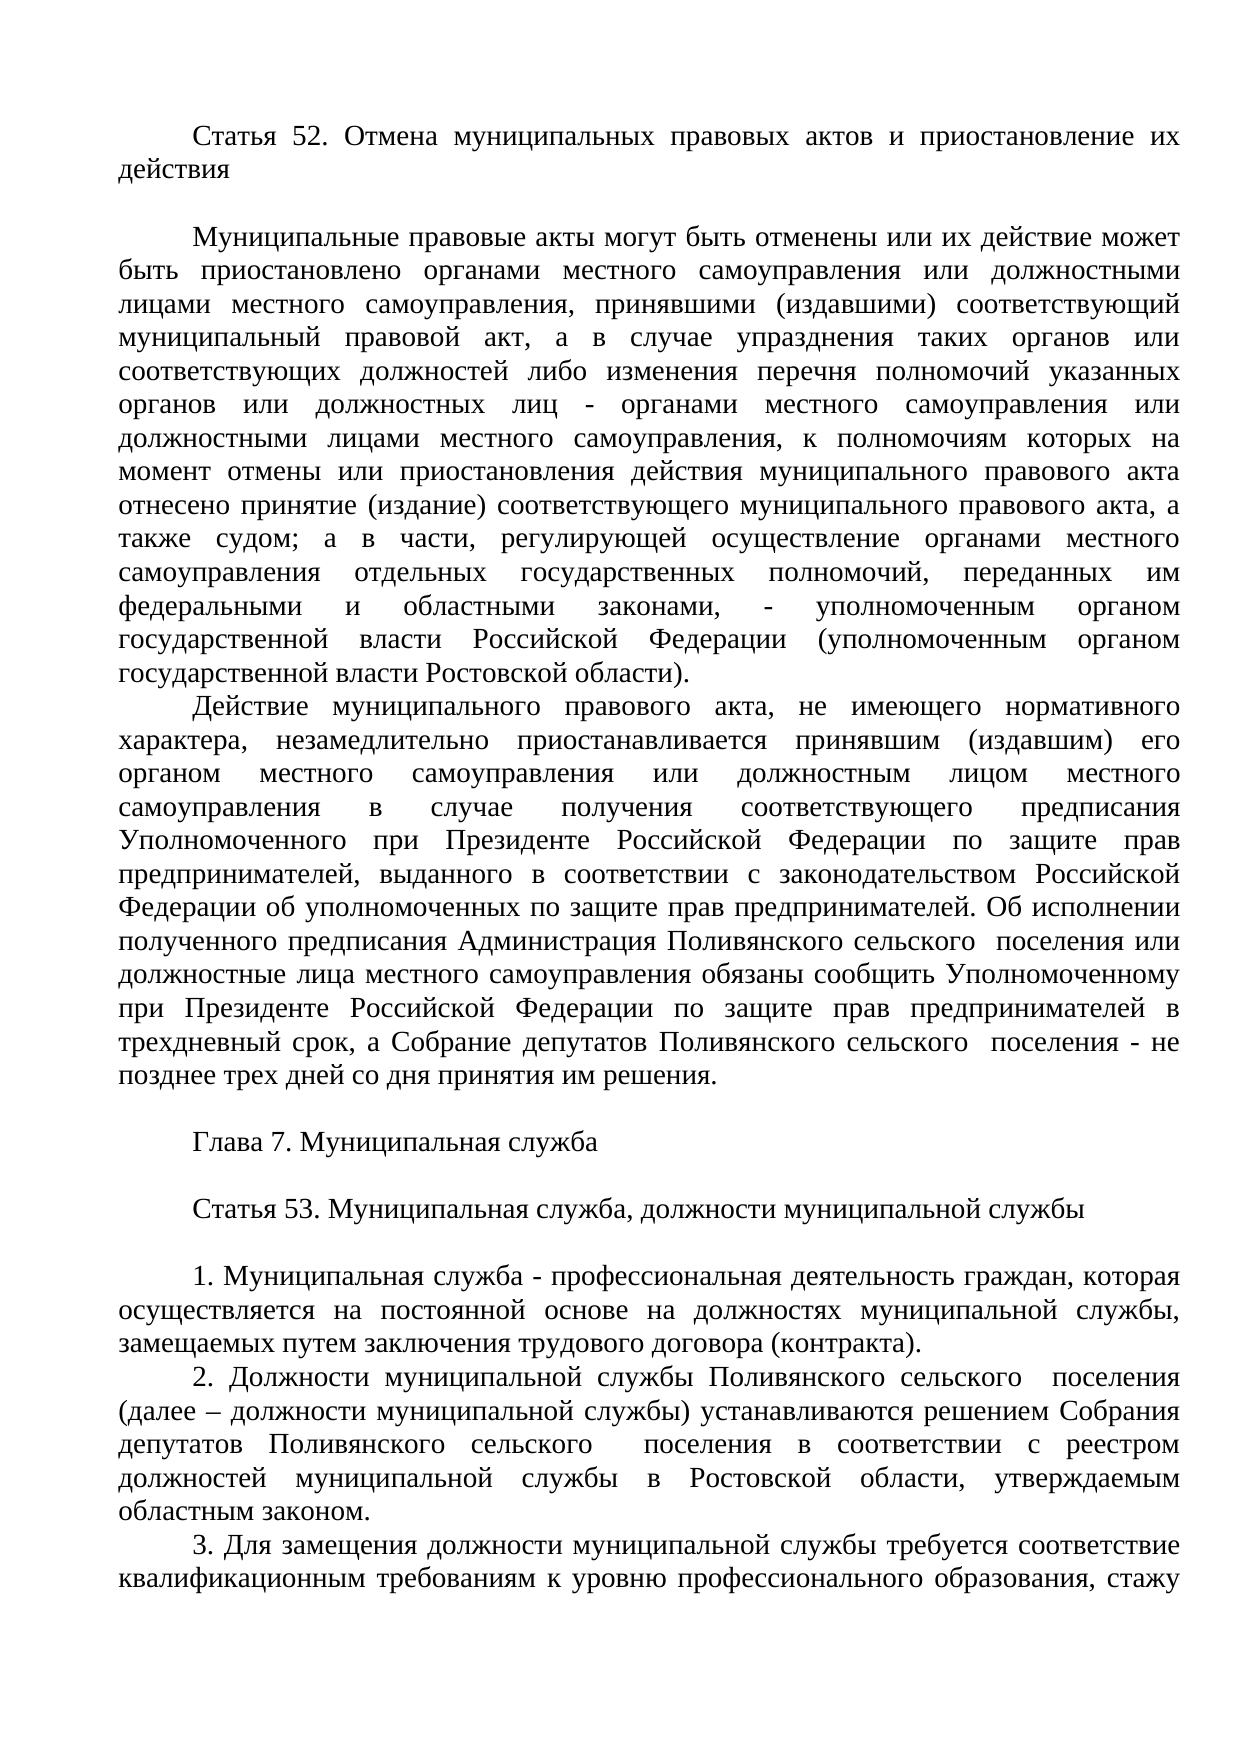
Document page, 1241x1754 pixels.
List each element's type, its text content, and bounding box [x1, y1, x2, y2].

text 1. Муниципальная служба - профессиональная деятельность граждан, которая осуществляется на постоянной основе на должностях муниципальной службы, замещаемых путем заключения трудового договора (контракта). [118, 1258, 1181, 1359]
text Глава 7. Муниципальная служба [118, 1124, 1181, 1158]
text Статья 52. Отмена муниципальных правовых актов и приостановление их действия [118, 118, 1181, 185]
text Муниципальные правовые акты могут быть отменены или их действие может быть приостановлено органами местного самоуправления или должностными лицами местного самоуправления, принявшими (издавшими) соответствующий муниципальный правовой акт, а в случае упразднения таких органов или соответствующих должностей либо изменения перечня полномочий указанных органов или должностных лиц - органами местного самоуправления или должностными лицами местного самоуправления, к полномочиям которых на момент отмены или приостановления действия муниципального правового акта отнесено принятие (издание) соответствующего муниципального правового акта, а также судом; а в части, регулирующей осуществление органами местного самоуправления отдельных государственных полномочий, переданных им федеральными и областными законами, - уполномоченным органом государственной власти Российской Федерации (уполномоченным органом государственной власти Ростовской области). [118, 219, 1181, 688]
text 3. Для замещения должности муниципальной службы требуется соответствие квалификационным требованиям к уровню профессионального образования, стажу [118, 1527, 1181, 1594]
text Статья 53. Муниципальная служба, должности муниципальной службы [118, 1191, 1181, 1225]
text Действие муниципального правового акта, не имеющего нормативного характера, незамедлительно приостанавливается принявшим (издавшим) его органом местного самоуправления или должностным лицом местного самоуправления в случае получения соответствующего предписания Уполномоченного при Президенте Российской Федерации по защите прав предпринимателей, выданного в соответствии с законодательством Российской Федерации об уполномоченных по защите прав предпринимателей. Об исполнении полученного предписания Администрация Поливянского сельского поселения или должностные лица местного самоуправления обязаны сообщить Уполномоченному при Президенте Российской Федерации по защите прав предпринимателей в трехдневный срок, а Собрание депутатов Поливянского сельского поселения - не позднее трех дней со дня принятия им решения. [118, 688, 1181, 1091]
text 2. Должности муниципальной службы Поливянского сельского поселения (далее – должности муниципальной службы) устанавливаются решением Собрания депутатов Поливянского сельского поселения в соответствии с реестром должностей муниципальной службы в Ростовской области, утверждаемым областным законом. [118, 1359, 1181, 1527]
